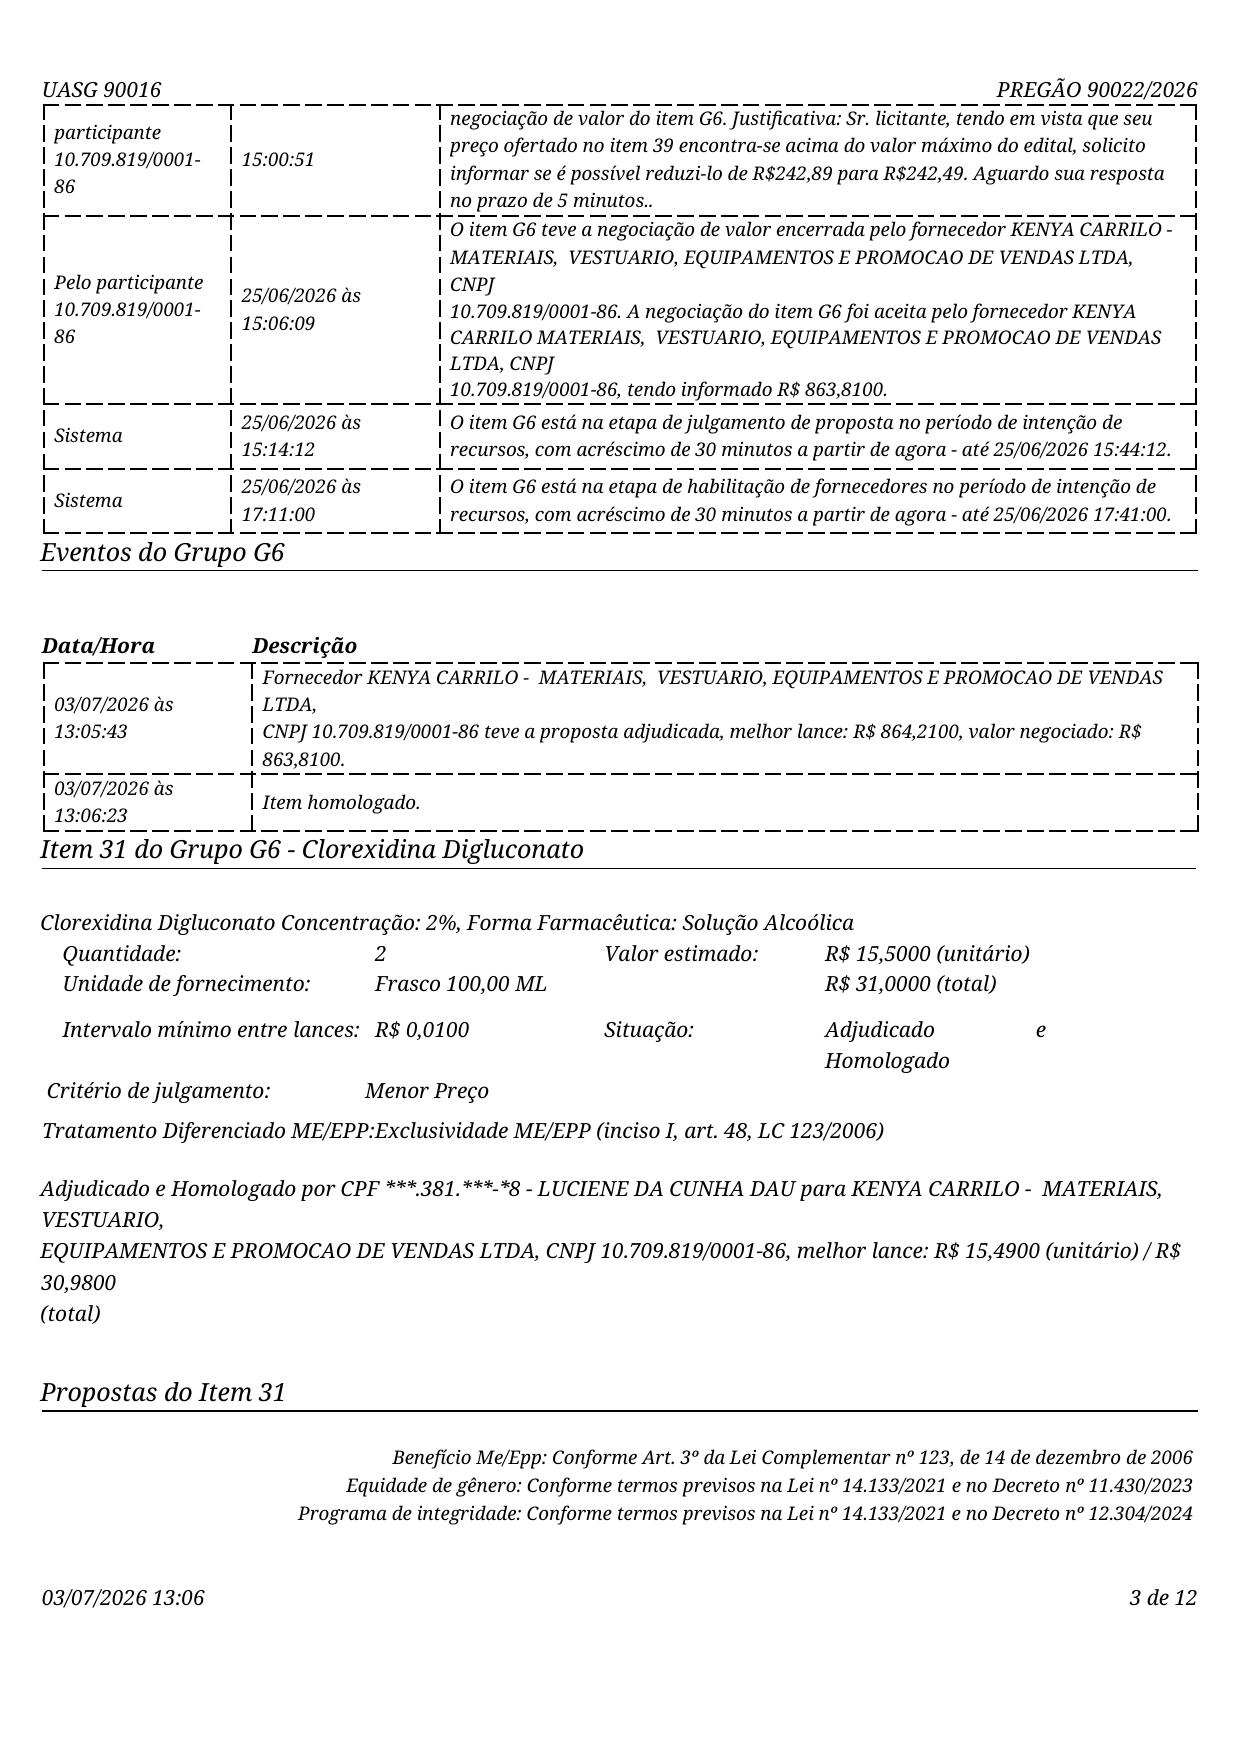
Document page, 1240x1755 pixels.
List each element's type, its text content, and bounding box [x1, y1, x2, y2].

table_cell Sistema [44, 403, 231, 468]
text (total) [40, 1299, 1200, 1327]
text Programa de integridade: Conforme termos previsos na Lei nº 14.133/2021 e no Decreto nº 12.304/2024 [42, 1500, 1195, 1526]
text Equidade de gênero: Conforme termos previsos na Lei nº 14.133/2021 e no Decreto nº 11.430/2023 [42, 1472, 1195, 1497]
table_header Valor estimado: [604, 939, 825, 969]
table_cell Adjudicado e Homologado [825, 1016, 1048, 1076]
table_cell Item homologado. [252, 773, 1198, 830]
text Benefício Me/Epp: Conforme Art. 3º da Lei Complementar nº 123, de 14 de dezembro de 2006 [42, 1444, 1195, 1469]
table_header 2 [375, 939, 604, 969]
table_cell O item G6 está na etapa de habilitação de fornecedores no período de intenção de recursos, com acréscimo de 30 minutos a partir de agora - até 25/06/2026 17:41:00. [440, 468, 1196, 532]
text Eventos do Grupo G6 [40, 534, 1200, 568]
table_cell 25/06/2026 às 17:11:00 [231, 468, 439, 532]
table_cell 25/06/2026 às 15:06:09 [231, 215, 439, 403]
table_cell participante 10.709.819/0001-86 [44, 104, 231, 215]
table_cell 03/07/2026 às 13:06:23 [44, 773, 252, 830]
subtitle Data/Hora Descrição [42, 631, 1200, 660]
table_cell [604, 969, 825, 1016]
table_header 03/07/2026 às 13:05:43 [44, 662, 252, 773]
text Adjudicado e Homologado por CPF ***.381.***-*8 - LUCIENE DA CUNHA DAU para KENYA CARRILO - MATERIAIS, VESTUARIO, [40, 1174, 1200, 1234]
table_cell R$ 0,0100 [375, 1016, 604, 1076]
text Item 31 do Grupo G6 - Clorexidina Digluconato [40, 832, 1200, 866]
table_cell Unidade de fornecimento: [63, 969, 375, 1016]
table_cell 15:00:51 [231, 104, 439, 215]
table_cell Intervalo mínimo entre lances: [63, 1016, 375, 1076]
table_header R$ 15,5000 (unitário) [825, 939, 1048, 969]
table_cell O item G6 está na etapa de julgamento de proposta no período de intenção de recursos, com acréscimo de 30 minutos a partir de agora - até 25/06/2026 15:44:12. [440, 403, 1196, 468]
table_cell Pelo participante 10.709.819/0001-86 [44, 215, 231, 403]
text Tratamento Diferenciado ME/EPP: Exclusividade ME/EPP (inciso I, art. 48, LC 123/2006) [42, 1116, 1200, 1144]
text EQUIPAMENTOS E PROMOCAO DE VENDAS LTDA, CNPJ 10.709.819/0001-86, melhor lance: R$ 15,4900 (unitário) / R$ 30,9800 [40, 1237, 1200, 1296]
text Clorexidina Digluconato Concentração: 2%, Forma Farmacêutica: Solução Alcoólica [40, 908, 1200, 936]
table_cell Frasco 100,00 ML [375, 969, 604, 1016]
text Critério de julgamento: Menor Preço [42, 1076, 1200, 1105]
text Propostas do Item 31 [40, 1375, 1200, 1409]
table_cell O item G6 teve a negociação de valor encerrada pelo fornecedor KENYA CARRILO - MATERIAIS, VESTUARIO, EQUIPAMENTOS E PROMOCAO DE VENDAS LTDA, CNPJ 10.709.819/0001-86. A negociação do item G6 foi aceita pelo fornecedor KENYA CARRILO MATERIAIS, VESTUARIO, EQUIPAMENTOS E PROMOCAO DE VENDAS LTDA, CNPJ 10.709.819/0001-86, tendo informado R$ 863,8100. [440, 215, 1196, 403]
table_cell negociação de valor do item G6. Justificativa: Sr. licitante, tendo em vista que seu preço ofertado no item 39 encontra-se acima do valor máximo do edital, solicito informar se é possível reduzi-lo de R$242,89 para R$242,49. Aguardo sua resposta no prazo de 5 minutos.. [440, 104, 1196, 215]
table_header Quantidade: [63, 939, 375, 969]
table_cell Sistema [44, 468, 231, 532]
table_cell 25/06/2026 às 15:14:12 [231, 403, 439, 468]
table_cell R$ 31,0000 (total) [825, 969, 1048, 1016]
table_header Fornecedor KENYA CARRILO - MATERIAIS, VESTUARIO, EQUIPAMENTOS E PROMOCAO DE VENDAS LTDA, CNPJ 10.709.819/0001-86 teve a proposta adjudicada, melhor lance: R$ 864,2100, valor negociado: R$ 863,8100. [252, 662, 1198, 773]
table_cell Situação: [604, 1016, 825, 1076]
